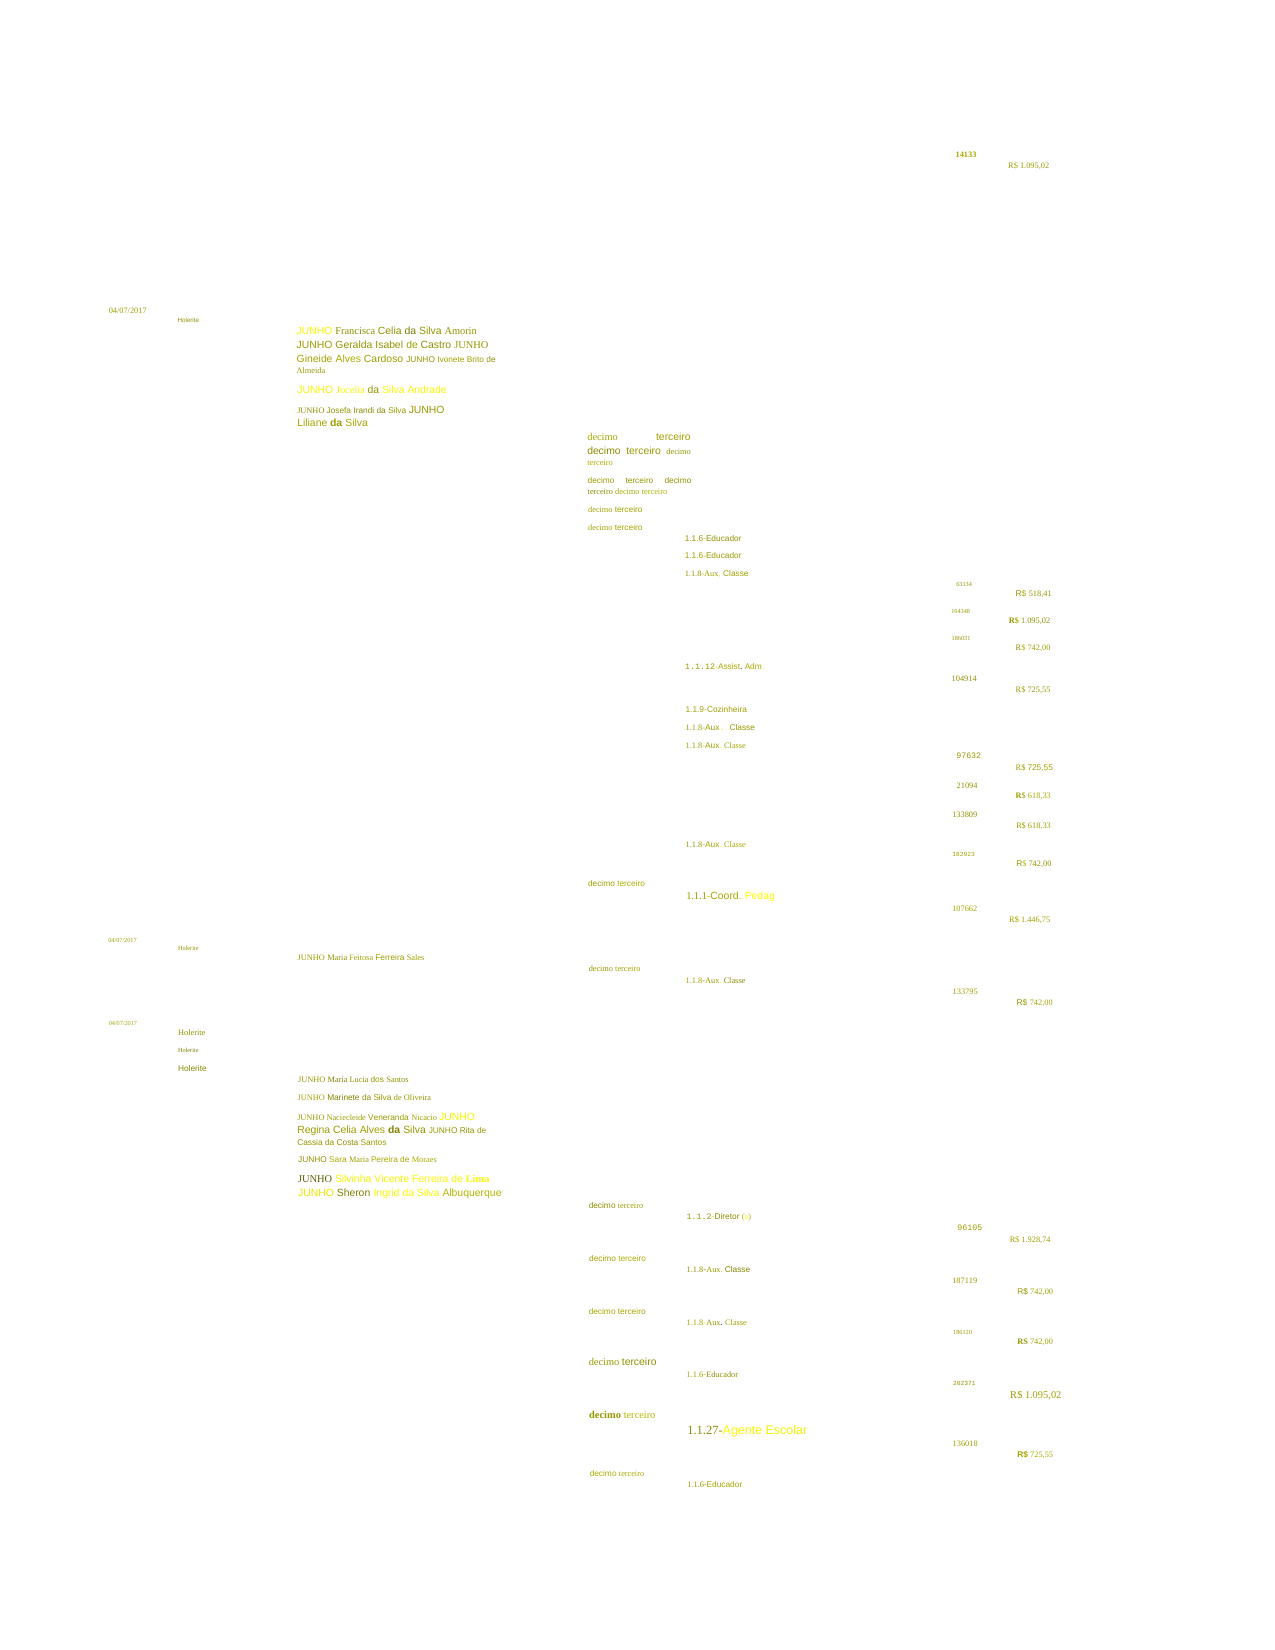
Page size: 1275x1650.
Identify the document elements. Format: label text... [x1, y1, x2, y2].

text R$ 742,00 [1016, 859, 1093, 869]
text JUNHO Josefa Irandi da Silva JUNHO Liliane da Silva [297, 403, 458, 429]
text R$ 1.928,74 [1009, 1234, 1093, 1244]
text 1.1.27-Agente Escolar [687, 1422, 818, 1437]
text decimo terceiro [588, 964, 692, 974]
text decimo terceiro [588, 1355, 692, 1367]
text 186031 [951, 634, 1014, 641]
text JUNHO Sara Maria Pereira de Moraes [298, 1154, 495, 1164]
text Holerite [178, 944, 249, 952]
text R$ 742,00 [1015, 642, 1093, 652]
text JUNHO Marinete da Silva de Oliveira [297, 1092, 493, 1102]
text 1.1.8-Aux. Classe [686, 1317, 799, 1327]
text 1.1.8-Aux. Classe [685, 975, 798, 985]
text 186120 [953, 1328, 1017, 1336]
text decimo terceiro [588, 878, 691, 888]
text R$ 742,00 [1017, 1286, 1093, 1296]
text decimo terceiro decimo terceiro decimo terceiro [587, 431, 691, 467]
text decimo terceiro [588, 522, 691, 532]
text R$ 518,41 [1015, 588, 1091, 598]
text 1.1.6-Educador [684, 551, 790, 561]
text 1.1.6-Educador [687, 1480, 792, 1490]
text JUNHO Naciecleide Veneranda Nicacio JUNHO Regina Celia Alves da Silva JUNHO Rita de Cassia da Costa Santos [297, 1110, 502, 1147]
text 1.1.8-Aux, Classe [684, 569, 797, 579]
text 63134 [956, 580, 1015, 587]
text 1.1.6-Educador [684, 533, 789, 543]
text decimo terceiro decimo terceiro decimo terceiro [587, 476, 691, 496]
text R$ 742,00 [1016, 997, 1094, 1007]
text Holerite [178, 1063, 251, 1073]
text Holerite [177, 316, 250, 323]
text 04/07/2017 [108, 1019, 190, 1027]
text 04/07/2017 [108, 936, 189, 943]
text 1.1.2-Diretor (a) [686, 1212, 794, 1222]
text R$ 1.446,75 [1009, 914, 1092, 924]
text 133795 [952, 986, 1016, 996]
text decimo terceiro [589, 1253, 692, 1263]
text R$ 725,55 [1015, 763, 1092, 772]
text decimo terceiro [589, 1469, 692, 1478]
text 1.1.8-Aux. Classe [685, 722, 798, 732]
text JUNHO Silvinha Vicente Ferreira de Lima JUNHO Sheron Ingrid da Silva Albuquerque [298, 1173, 524, 1198]
text Holerite [178, 1028, 250, 1037]
text decimo terceiro [588, 1200, 692, 1210]
text R$ 725,55 [1015, 685, 1092, 694]
text decimo terceiro [588, 1306, 692, 1316]
text 107662 [952, 903, 1017, 913]
text R$ 1.095,02 [1010, 1388, 1094, 1400]
text 164348 [951, 607, 1015, 614]
text decimo terceiro [588, 504, 691, 514]
text RS 742,00 [1017, 1337, 1094, 1346]
text 182923 [952, 851, 1017, 858]
text 04/07/2017 [108, 305, 189, 315]
text 104914 [951, 674, 1016, 683]
text R$ 618,33 [1016, 821, 1093, 830]
text 1.1.8-Aux. Classe [685, 741, 798, 750]
text R$ 725,55 [1017, 1450, 1094, 1460]
text R$ 618,33 [1015, 791, 1092, 801]
text 1.1.9-Cozinheira [685, 704, 794, 714]
text 136018 [952, 1439, 1017, 1448]
text 1.1.12-Assist. Adm. [685, 662, 807, 672]
text 133809 [952, 810, 1016, 819]
text JUNHO Jocelia da Silva Andrade [297, 383, 473, 396]
text 21094 [956, 780, 1017, 790]
text decimo terceiro [589, 1409, 692, 1421]
text 1.1.8-Aux. Classe [686, 1264, 798, 1274]
text 187119 [952, 1276, 1017, 1285]
text 1.1.1-Coord. Pedag [686, 889, 807, 902]
text 1.1.6-Educador [686, 1369, 791, 1379]
text R$ 1.095,02 [1008, 161, 1092, 171]
text Holerite [178, 1047, 251, 1054]
text 14133 [955, 150, 1016, 159]
text R$ 1.095,02 [1008, 616, 1092, 625]
text JUNHO Maria Feitosa Ferreira Sales [297, 953, 486, 963]
text JUNHO Maria Lucia dos Santos [298, 1074, 469, 1084]
text JUNHO Francisca Celia da Silva Amorin JUNHO Geralda Isabel de Castro JUNHO Gineide Alves Cardoso JUNHO Ivonete Brito de Almeida [296, 324, 503, 375]
text 1.1.8-Aux. Classe [685, 839, 798, 849]
text 97632 [956, 752, 1016, 761]
text 96105 [957, 1223, 1017, 1233]
text 202371 [953, 1380, 1016, 1387]
